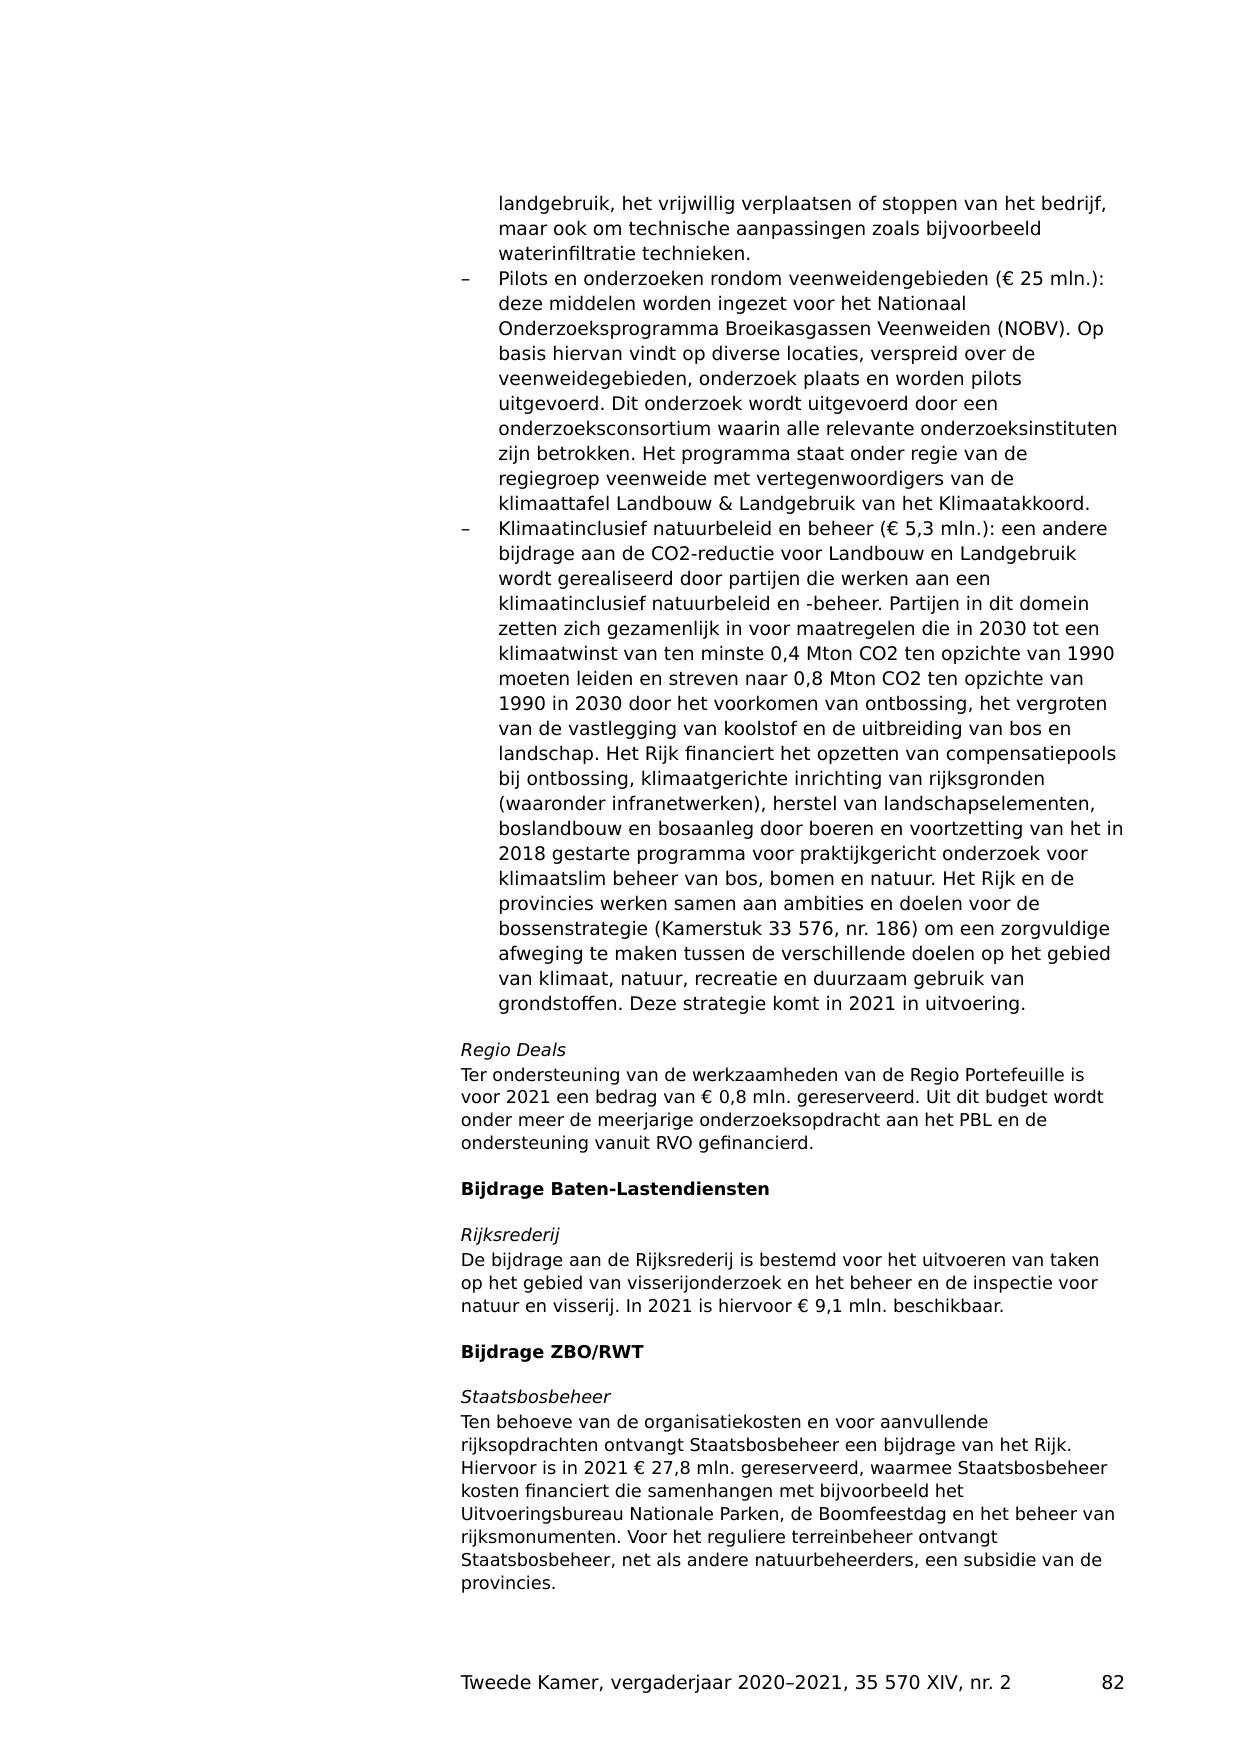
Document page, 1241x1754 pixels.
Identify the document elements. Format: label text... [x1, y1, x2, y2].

text Ten behoeve van de organisatiekosten en voor aanvullende rijksopdrachten ontvangt Staatsbosbeheer een bijdrage van het Rijk. Hiervoor is in 2021 € 27,8 mln. gereserveerd, waarmee Staatsbosbeheer kosten financiert die samenhangen met bijvoorbeeld het Uitvoeringsbureau Nationale Parken, de Boomfeestdag en het beheer van rijksmonumenten. Voor het reguliere terreinbeheer ontvangt Staatsbosbeheer, net als andere natuurbeheerders, een subsidie van de provincies. [461, 1411, 1125, 1594]
text Rijksrederij [461, 1223, 1125, 1246]
text Bijdrage Baten-Lastendiensten [461, 1177, 1125, 1200]
list landgebruik, het vrijwillig verplaatsen of stoppen van het bedrijf, maar ook om technische aanpassingen zoals bijvoorbeeld waterinfiltratie technieken. [461, 191, 1125, 266]
text Regio Deals [461, 1038, 1125, 1061]
list Pilots en onderzoeken rondom veenweidengebieden (€ 25 mln.): deze middelen worden ingezet voor het Nationaal Onderzoeksprogramma Broeikasgassen Veenweiden (NOBV). Op basis hiervan vindt op diverse locaties, verspreid over de veenweidegebieden, onderzoek plaats en worden pilots uitgevoerd. Dit onderzoek wordt uitgevoerd door een onderzoeksconsortium waarin alle relevante onderzoeksinstituten zijn betrokken. Het programma staat onder regie van de regiegroep veenweide met vertegenwoordigers van de klimaattafel Landbouw & Landgebruik van het Klimaatakkoord. [461, 266, 1125, 516]
text Staatsbosbeheer [461, 1386, 1125, 1408]
text De bijdrage aan de Rijksrederij is bestemd voor het uitvoeren van taken op het gebied van visserijonderzoek en het beheer en de inspectie voor natuur en visserij. In 2021 is hiervoor € 9,1 mln. beschikbaar. [461, 1248, 1125, 1317]
text Ter ondersteuning van de werkzaamheden van de Regio Portefeuille is voor 2021 een bedrag van € 0,8 mln. gereserveerd. Uit dit budget wordt onder meer de meerjarige onderzoeksopdracht aan het PBL en de ondersteuning vanuit RVO gefinancierd. [461, 1063, 1125, 1154]
list Klimaatinclusief natuurbeleid en beheer (€ 5,3 mln.): een andere bijdrage aan de CO2-reductie voor Landbouw en Landgebruik wordt gerealiseerd door partijen die werken aan een klimaatinclusief natuurbeleid en -beheer. Partijen in dit domein zetten zich gezamenlijk in voor maatregelen die in 2030 tot een klimaatwinst van ten minste 0,4 Mton CO2 ten opzichte van 1990 moeten leiden en streven naar 0,8 Mton CO2 ten opzichte van 1990 in 2030 door het voorkomen van ontbossing, het vergroten van de vastlegging van koolstof en de uitbreiding van bos en landschap. Het Rijk financiert het opzetten van compensatiepools bij ontbossing, klimaatgerichte inrichting van rijksgronden (waaronder infranetwerken), herstel van landschapselementen, boslandbouw en bosaanleg door boeren en voortzetting van het in 2018 gestarte programma voor praktijkgericht onderzoek voor klimaatslim beheer van bos, bomen en natuur. Het Rijk en de provincies werken samen aan ambities en doelen voor de bossenstrategie (Kamerstuk 33 576, nr. 186) om een zorgvuldige afweging te maken tussen de verschillende doelen op het gebied van klimaat, natuur, recreatie en duurzaam gebruik van grondstoffen. Deze strategie komt in 2021 in uitvoering. [461, 516, 1125, 1016]
text Bijdrage ZBO/RWT [461, 1340, 1125, 1363]
